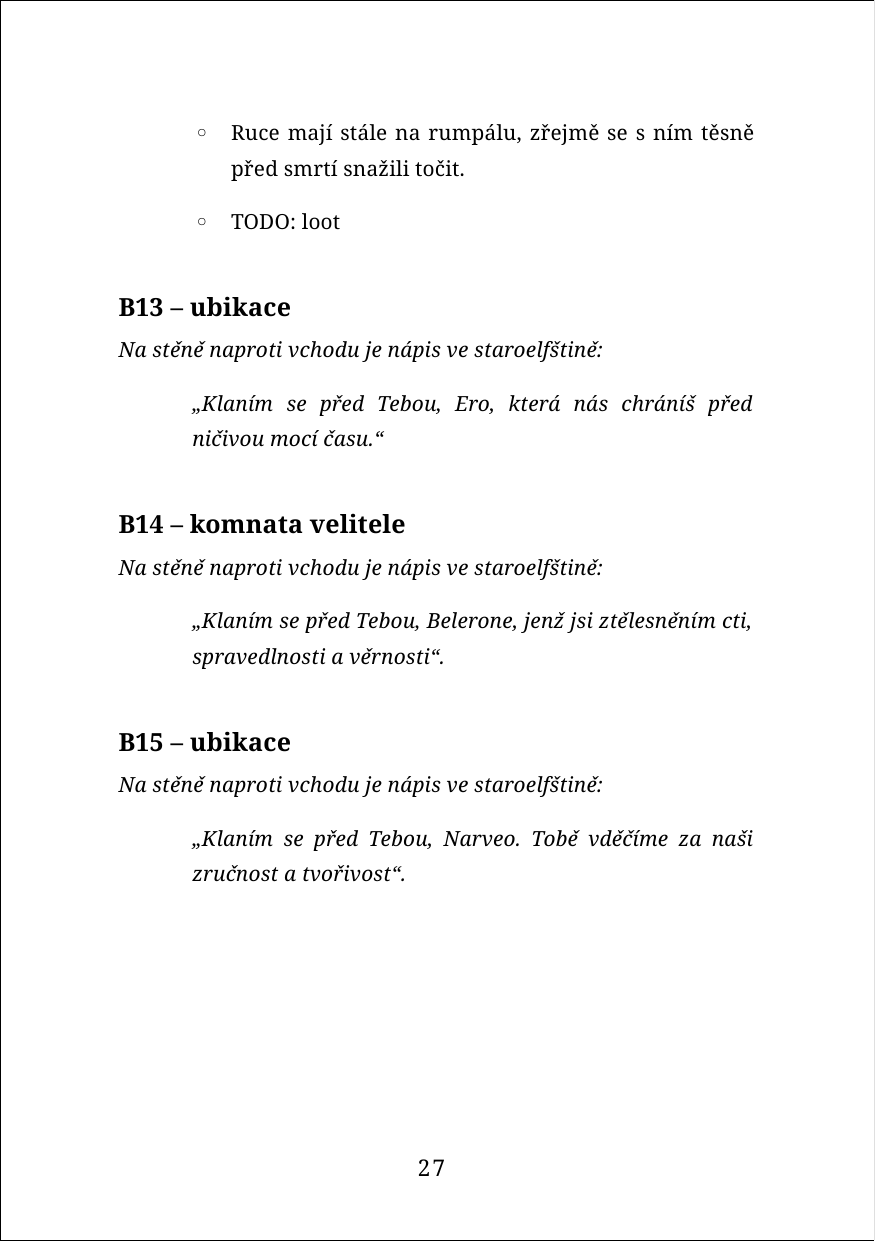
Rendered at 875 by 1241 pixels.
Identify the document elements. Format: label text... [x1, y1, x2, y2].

subtitle B15 – ubikace [118, 724, 756, 759]
text „Klaním se před Tebou, Ero, která nás chráníš před ničivou mocí času.“ [192, 389, 756, 453]
subtitle B13 – ubikace [118, 290, 756, 324]
subtitle B14 – komnata velitele [118, 507, 756, 541]
text Na stěně naproti vchodu je nápis ve staroelfštině: [118, 770, 756, 799]
text Na stěně naproti vchodu je nápis ve staroelfštině: [118, 336, 756, 364]
text „Klaním se před Tebou, Narveo. Tobě vděčíme za naši zručnost a tvořivost“. [192, 824, 756, 888]
list TODO: loot [193, 207, 756, 235]
text Na stěně naproti vchodu je nápis ve staroelfštině: [118, 553, 756, 581]
text „Klaním se před Tebou, Belerone, jenž jsi ztělesněním cti, spravedlnosti a věrnosti“. [192, 606, 756, 670]
list Ruce mají stále na rumpálu, zřejmě se s ním těsně před smrtí snažili točit. [193, 118, 756, 182]
